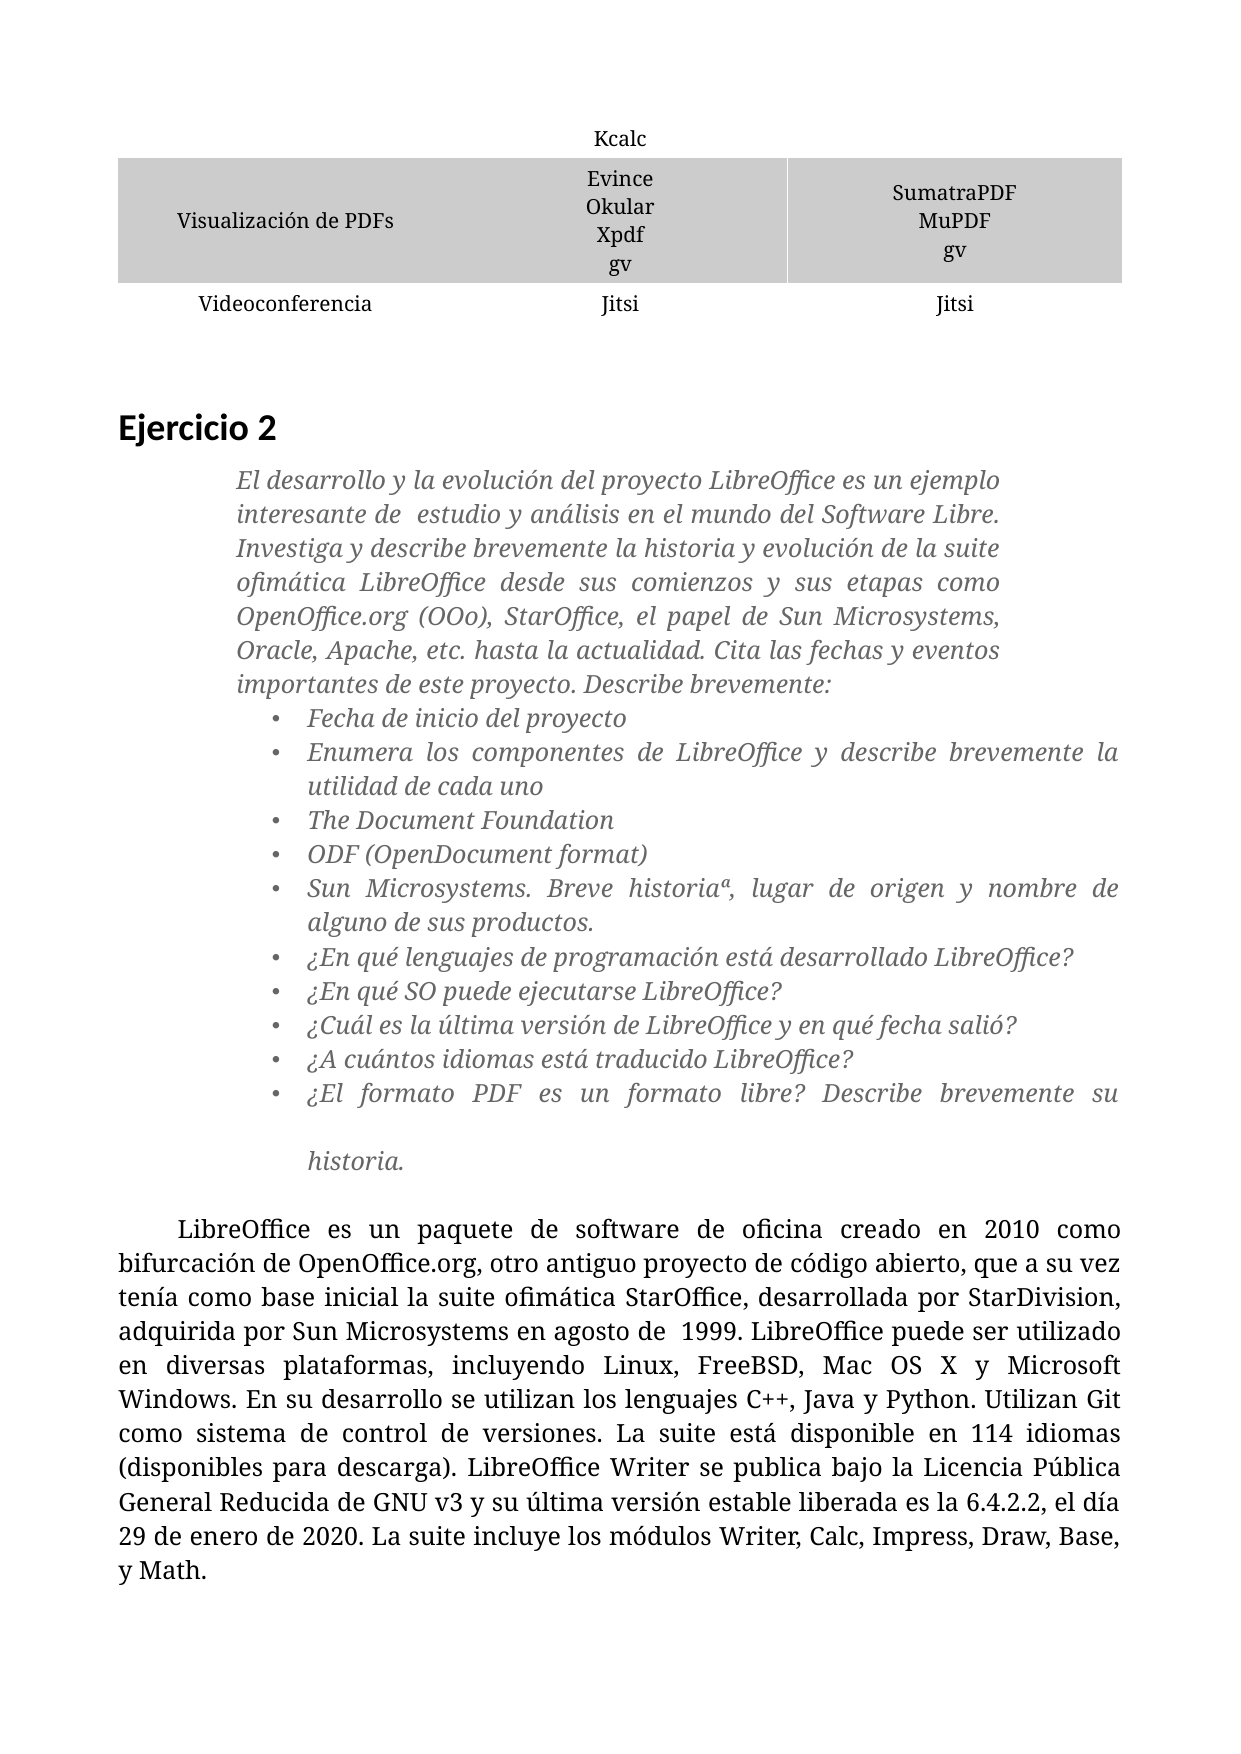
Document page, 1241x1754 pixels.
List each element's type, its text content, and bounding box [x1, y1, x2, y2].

table_cell SumatraPDF MuPDF gv [788, 158, 1122, 283]
table_cell Evince Okular Xpdf gv [453, 158, 787, 283]
text El desarrollo y la evolución del proyecto LibreOffice es un ejemplo interesante de estudio y análisis en el mundo del Software Libre. Investiga y describe brevemente la historia y evolución de la suite ofimática LibreOffice desde sus comienzos y sus etapas como OpenOffice.org (OOo), StarOffice, el papel de Sun Microsystems, Oracle, Apache, etc. hasta la actualidad. Cita las fechas y eventos importantes de este proyecto. Describe brevemente: [236, 462, 1004, 701]
table_cell Jitsi [453, 283, 787, 323]
list ¿En qué lenguajes de programación está desarrollado LibreOffice? [272, 939, 1122, 973]
list ¿A cuántos idiomas está traducido LibreOffice? [272, 1041, 1122, 1075]
text LibreOffice es un paquete de software de oficina creado en 2010 como bifurcación de OpenOffice.org, otro antiguo proyecto de código abierto, que a su vez tenía como base inicial la suite ofimática StarOffice, desarrollada por StarDivision, adquirida por Sun Microsystems en agosto de 1999. LibreOffice puede ser utilizado en diversas plataformas, incluyendo Linux, FreeBSD, Mac OS X y Microsoft Windows. En su desarrollo se utilizan los lenguajes C++, Java y Python. Utilizan Git como sistema de control de versiones. La suite está disponible en 114 idiomas (disponibles para descarga). LibreOffice Writer se publica bajo la Licencia Pública General Reducida de GNU v3 y su última versión estable liberada es la 6.4.2.2, el día 29 de enero de 2020. La suite incluye los módulos Writer, Calc, Impress, Draw, Base, y Math. [118, 1212, 1122, 1586]
list ¿El formato PDF es un formato libre? Describe brevemente su historia. [272, 1075, 1122, 1178]
list Fecha de inicio del proyecto [272, 701, 1122, 735]
table_cell Jitsi [788, 283, 1122, 323]
table_cell [788, 118, 1122, 158]
list ¿Cuál es la última versión de LibreOffice y en qué fecha salió? [272, 1007, 1122, 1041]
list ODF (OpenDocument format) [272, 837, 1122, 871]
list Sun Microsystems. Breve historiaª, lugar de origen y nombre de alguno de sus productos. [272, 871, 1122, 939]
table_cell Visualización de PDFs [118, 158, 453, 283]
list ¿En qué SO puede ejecutarse LibreOffice? [272, 973, 1122, 1007]
list The Document Foundation [272, 803, 1122, 837]
list Enumera los componentes de LibreOffice y describe brevemente la utilidad de cada uno [272, 735, 1122, 803]
table_cell Videoconferencia [118, 283, 453, 323]
table_cell [118, 118, 453, 158]
subtitle Ejercicio 2 [118, 403, 1122, 450]
table_cell Kcalc [453, 118, 787, 158]
